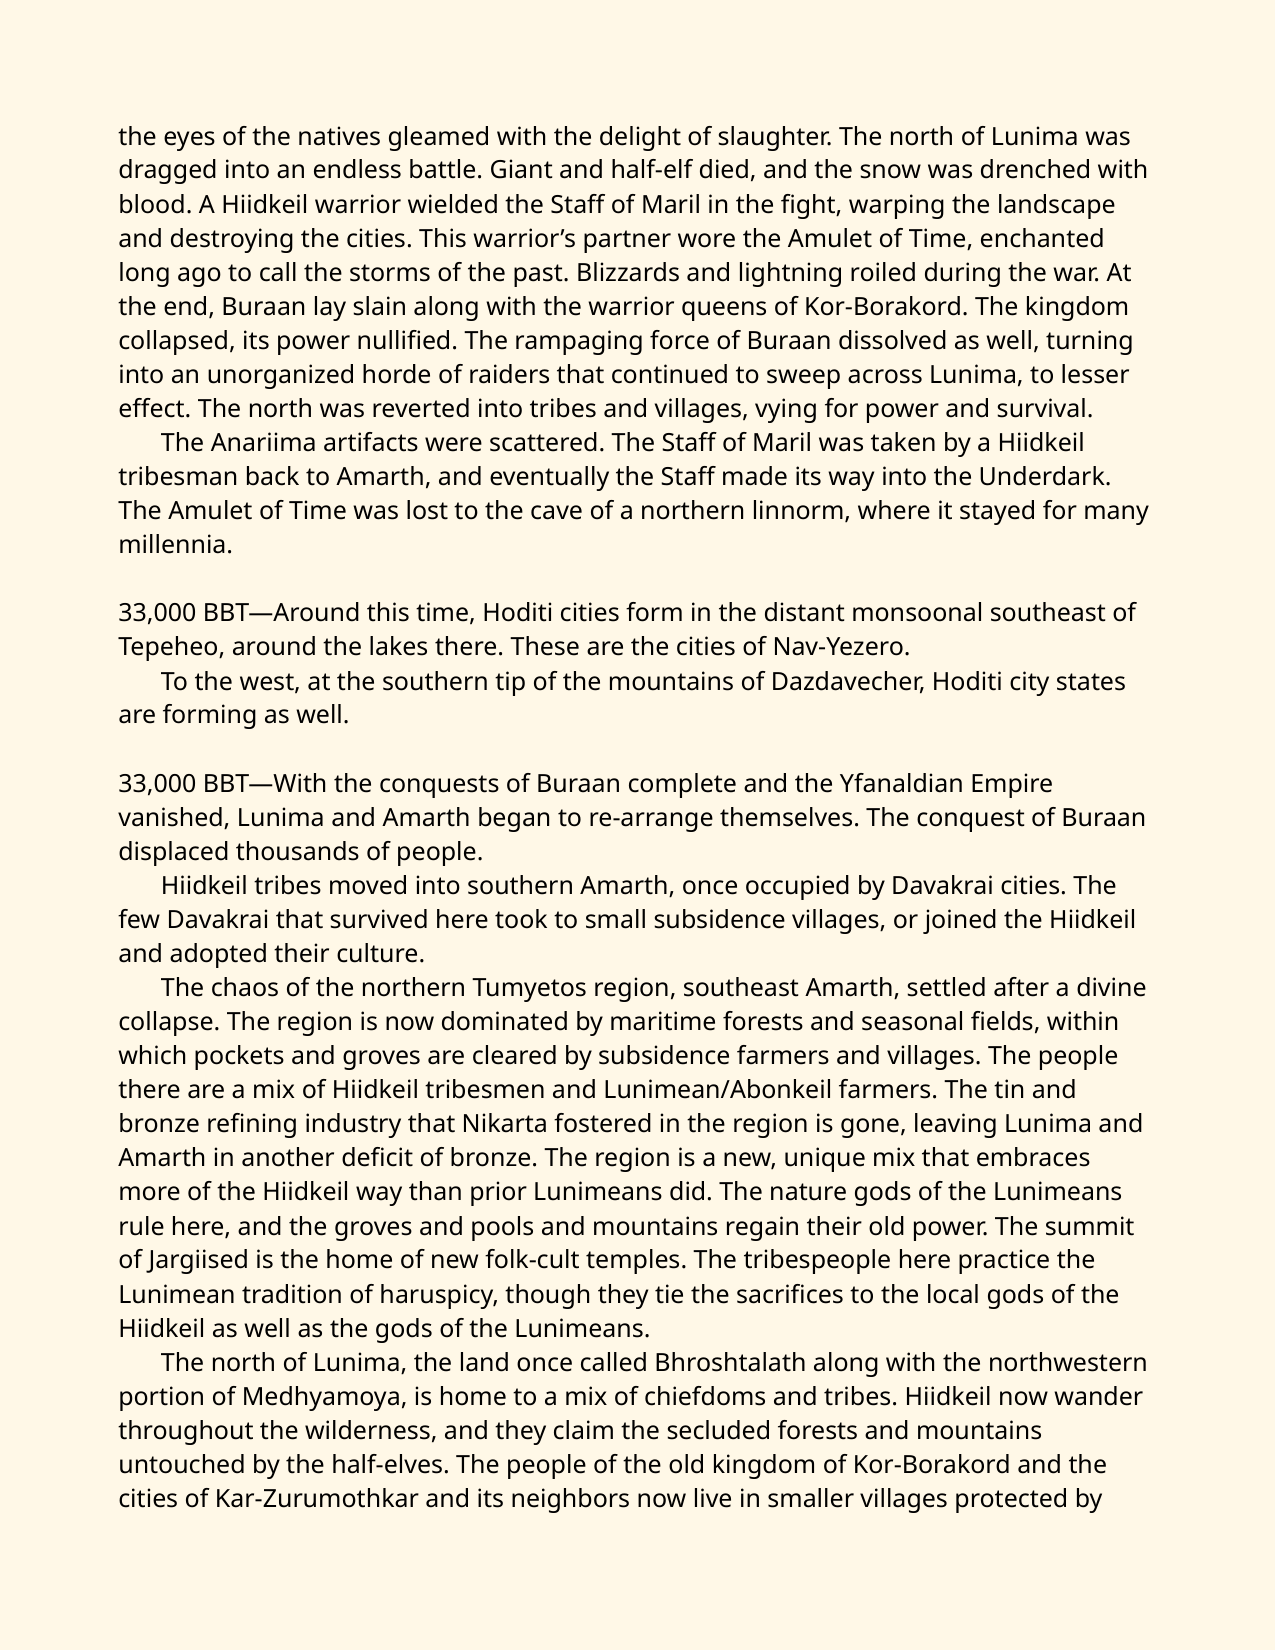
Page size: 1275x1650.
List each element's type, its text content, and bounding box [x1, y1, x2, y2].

text To the west, at the southern tip of the mountains of Dazdavecher, Hoditi city states are forming as well. [118, 663, 1157, 731]
text Hiidkeil tribes moved into southern Amarth, once occupied by Davakrai cities. The few Davakrai that survived here took to small subsidence villages, or joined the Hiidkeil and adopted their culture. [118, 867, 1157, 970]
text The chaos of the northern Tumyetos region, southeast Amarth, settled after a divine collapse. The region is now dominated by maritime forests and seasonal fields, within which pockets and groves are cleared by subsidence farmers and villages. The people there are a mix of Hiidkeil tribesmen and Lunimean/Abonkeil farmers. The tin and bronze refining industry that Nikarta fostered in the region is gone, leaving Lunima and Amarth in another deficit of bronze. The region is a new, unique mix that embraces more of the Hiidkeil way than prior Lunimeans did. The nature gods of the Lunimeans rule here, and the groves and pools and mountains regain their old power. The summit of Jargiised is the home of new folk-cult temples. The tribespeople here practice the Lunimean tradition of haruspicy, though they tie the sacrifices to the local gods of the Hiidkeil as well as the gods of the Lunimeans. [118, 970, 1157, 1344]
text The north of Lunima, the land once called Bhroshtalath along with the northwestern portion of Medhyamoya, is home to a mix of chiefdoms and tribes. Hiidkeil now wander throughout the wilderness, and they claim the secluded forests and mountains untouched by the half-elves. The people of the old kingdom of Kor-Borakord and the cities of Kar-Zurumothkar and its neighbors now live in smaller villages protected by [118, 1344, 1157, 1515]
text the eyes of the natives gleamed with the delight of slaughter. The north of Lunima was dragged into an endless battle. Giant and half-elf died, and the snow was drenched with blood. A Hiidkeil warrior wielded the Staff of Maril in the fight, warping the landscape and destroying the cities. This warrior’s partner wore the Amulet of Time, enchanted long ago to call the storms of the past. Blizzards and lightning roiled during the war. At the end, Buraan lay slain along with the warrior queens of Kor-Borakord. The kingdom collapsed, its power nullified. The rampaging force of Buraan dissolved as well, turning into an unorganized horde of raiders that continued to sweep across Lunima, to lesser effect. The north was reverted into tribes and villages, vying for power and survival. [118, 118, 1157, 425]
text 33,000 BBT—With the conquests of Buraan complete and the Yfanaldian Empire vanished, Lunima and Amarth began to re-arrange themselves. The conquest of Buraan displaced thousands of people. [118, 765, 1157, 867]
text 33,000 BBT—Around this time, Hoditi cities form in the distant monsoonal southeast of Tepeheo, around the lakes there. These are the cities of Nav-Yezero. [118, 595, 1157, 663]
text The Anariima artifacts were scattered. The Staff of Maril was taken by a Hiidkeil tribesman back to Amarth, and eventually the Staff made its way into the Underdark. The Amulet of Time was lost to the cave of a northern linnorm, where it stayed for many millennia. [118, 425, 1157, 561]
